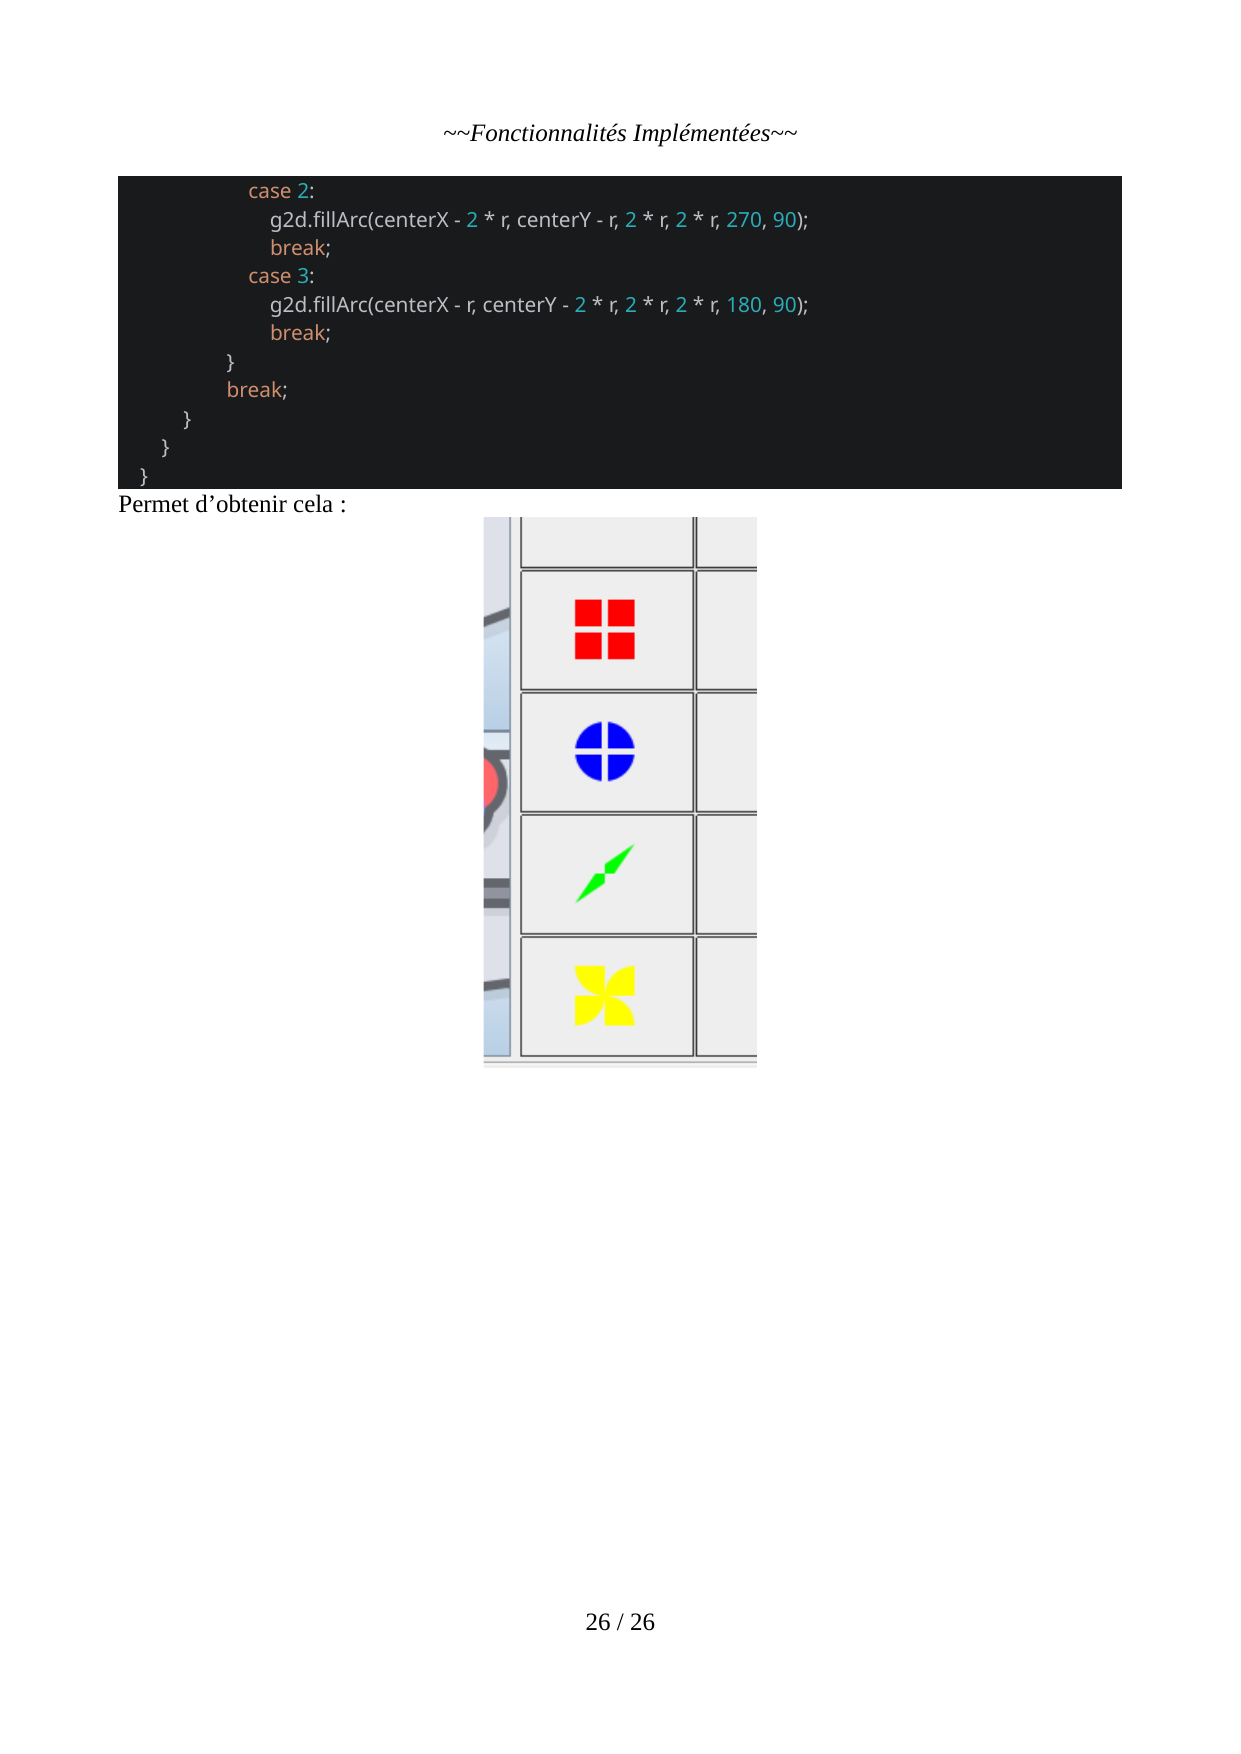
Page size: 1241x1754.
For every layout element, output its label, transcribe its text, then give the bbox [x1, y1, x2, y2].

text case 2: g2d.fillArc(centerX - 2 * r, centerY - r, 2 * r, 2 * r, 270, 90); break; case 3: g2d.fillArc(centerX - r, centerY - 2 * r, 2 * r, 2 * r, 180, 90); break; } break; } } } [118, 176, 1122, 489]
text Permet d’obtenir cela : [118, 489, 1122, 518]
picture [483, 517, 757, 1068]
